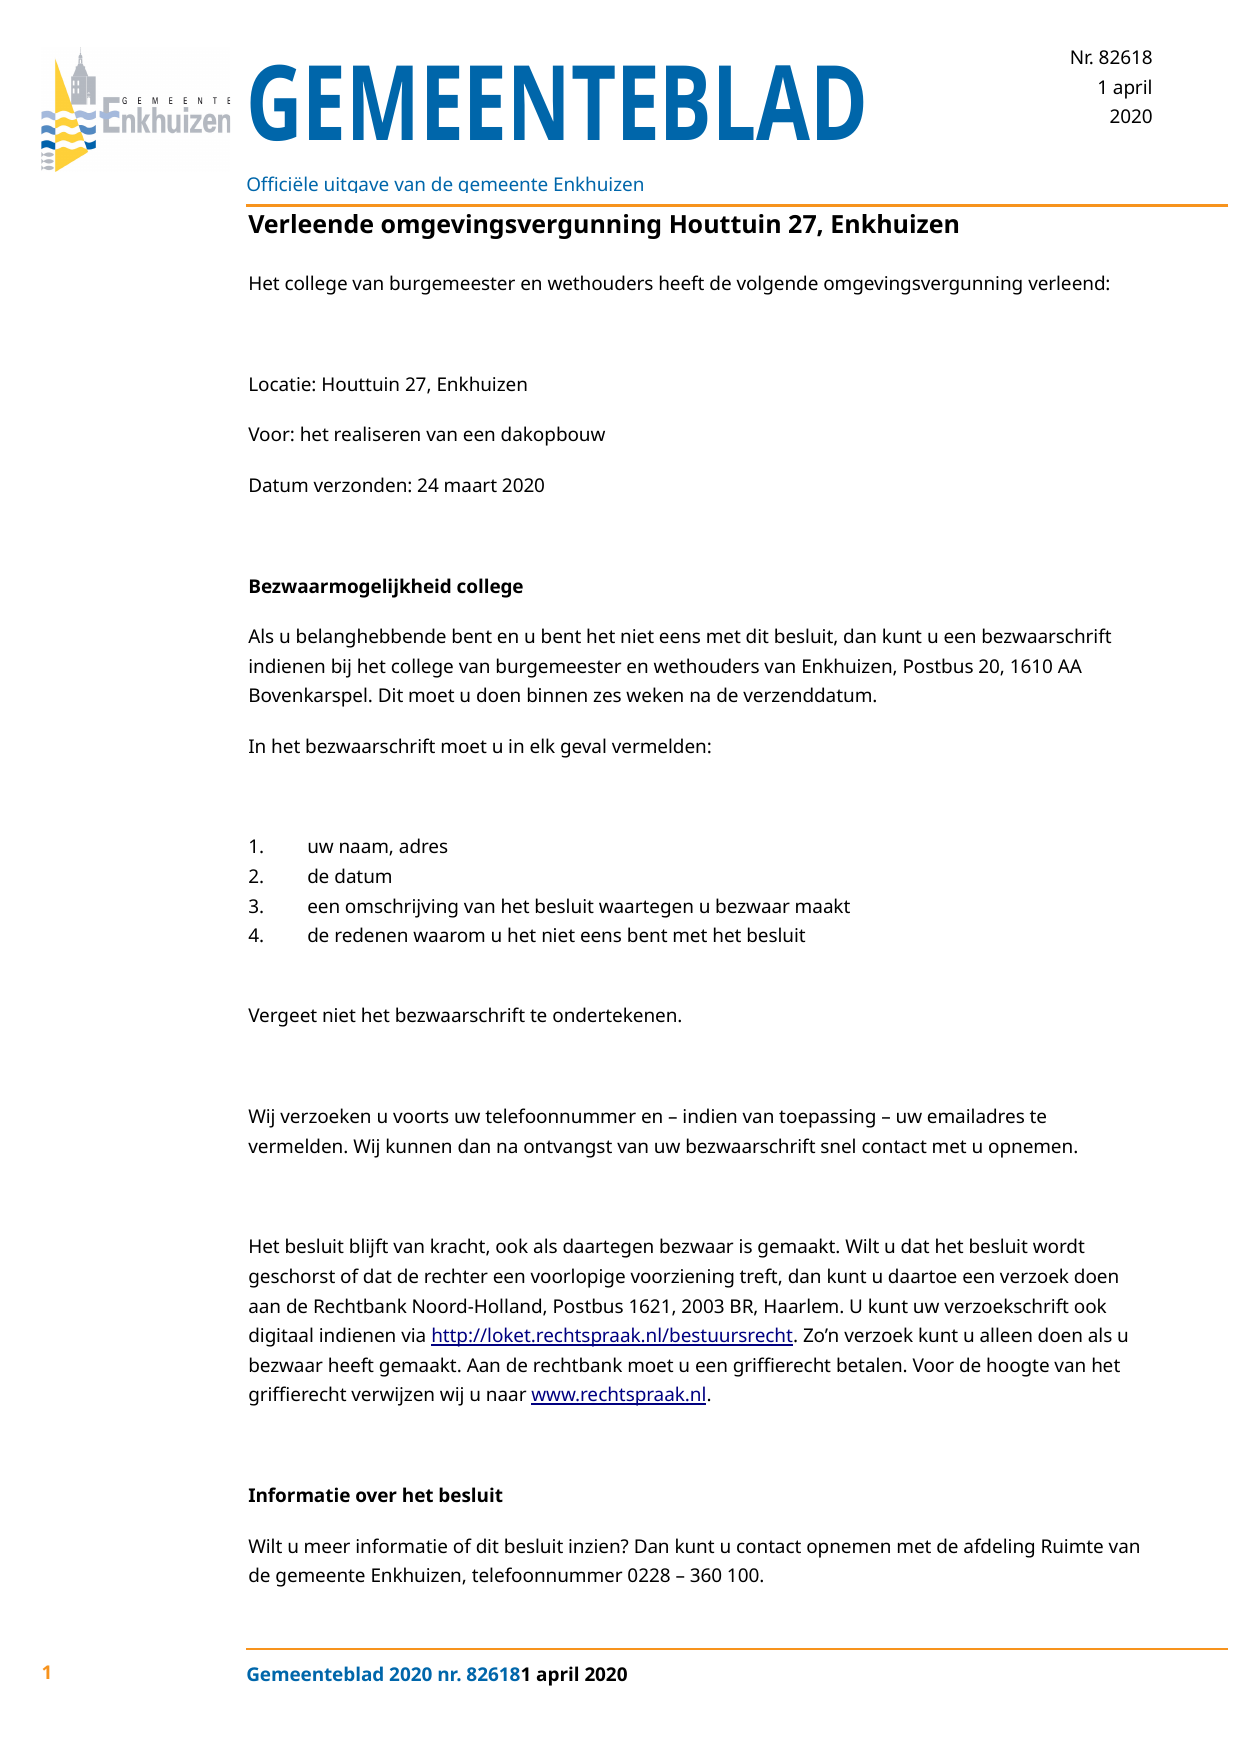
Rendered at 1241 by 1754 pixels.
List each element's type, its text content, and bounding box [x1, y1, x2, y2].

text Vergeet niet het bezwaarschrift te ondertekenen. [248, 1002, 1152, 1028]
list de datum [248, 863, 1152, 889]
text Locatie: Houttuin 27, Enkhuizen [248, 371, 1152, 397]
text Wilt u meer informatie of dit besluit inzien? Dan kunt u contact opnemen met de afdeling Ruimte van de gemeente Enkhuizen, telefoonnummer 0228 – 360 100. [248, 1533, 1152, 1588]
text Voor: het realiseren van een dakopbouw [248, 422, 1152, 447]
text Als u belanghebbende bent en u bent het niet eens met dit besluit, dan kunt u een bezwaarschrift indienen bij het college van burgemeester en wethouders van Enkhuizen, Postbus 20, 1610 AA Bovenkarspel. Dit moet u doen binnen zes weken na de verzenddatum. [248, 623, 1152, 708]
text Verleende omgevingsvergunning Houttuin 27, Enkhuizen [248, 207, 1152, 241]
list uw naam, adres [248, 834, 1152, 859]
picture [41, 47, 231, 172]
text Bezwaarmogelijkheid college [248, 573, 1152, 598]
text Het college van burgemeester en wethouders heeft de volgende omgevingsvergunning verleend: [248, 270, 1152, 296]
list de redenen waarom u het niet eens bent met het besluit [248, 922, 1152, 948]
text Datum verzonden: 24 maart 2020 [248, 472, 1152, 498]
text Informatie over het besluit [248, 1482, 1152, 1508]
text In het bezwaarschrift moet u in elk geval vermelden: [248, 733, 1152, 758]
text Het besluit blijft van kracht, ook als daartegen bezwaar is gemaakt. Wilt u dat het besluit wordt geschorst of dat de rechter een voorlopige voorziening treft, dan kunt u daartoe een verzoek doen aan de Rechtbank Noord-Holland, Postbus 1621, 2003 BR, Haarlem. U kunt uw verzoekschrift ook digitaal indienen via http://loket.rechtspraak.nl/bestuursrecht. Zo’n verzoek kunt u alleen doen als u bezwaar heeft gemaakt. Aan de rechtbank moet u een griffierecht betalen. Voor de hoogte van het griffierecht verwijzen wij u naar www.rechtspraak.nl. [248, 1234, 1152, 1407]
list een omschrijving van het besluit waartegen u bezwaar maakt [248, 893, 1152, 918]
text Wij verzoeken u voorts uw telefoonnummer en – indien van toepassing – uw emailadres te vermelden. Wij kunnen dan na ontvangst van uw bezwaarschrift snel contact met u opnemen. [248, 1103, 1152, 1158]
